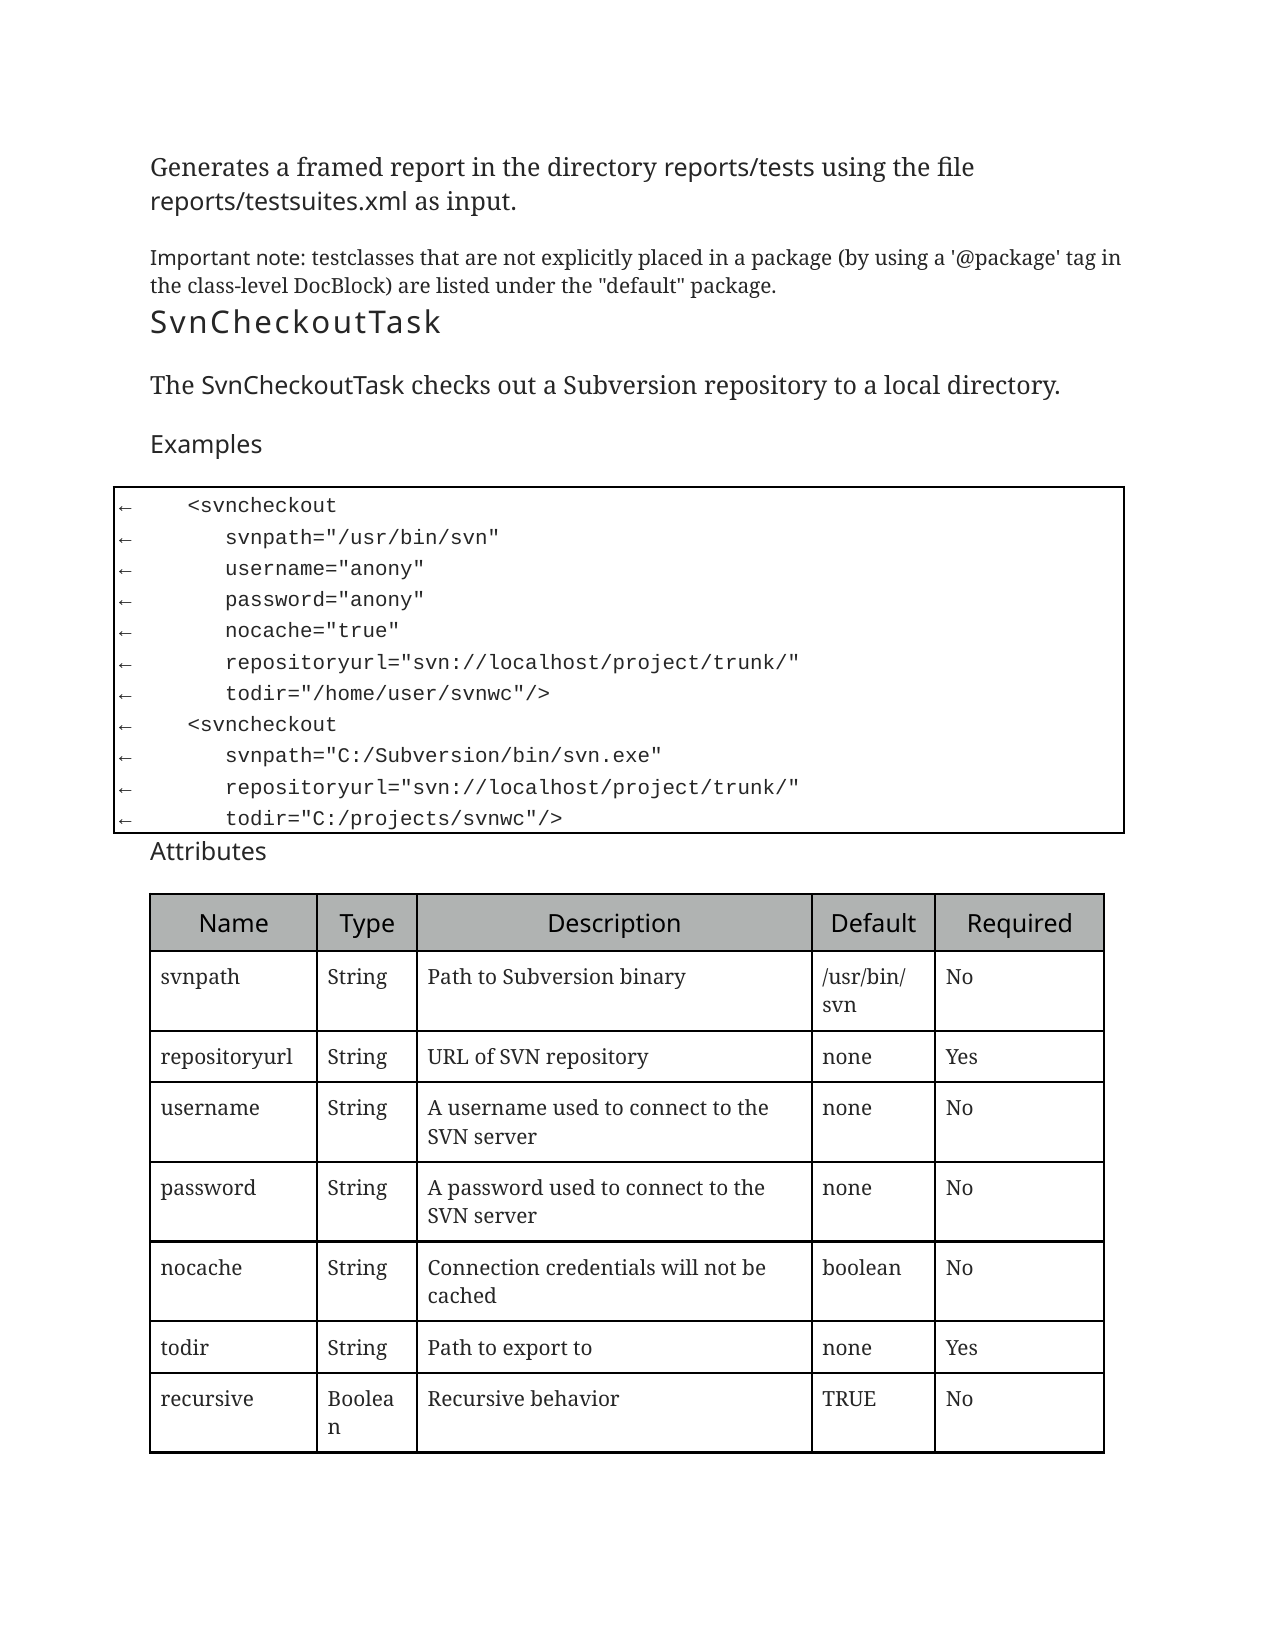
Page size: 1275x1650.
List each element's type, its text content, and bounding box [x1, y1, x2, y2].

text Attributes [150, 834, 1125, 868]
table_cell TRUE [813, 1374, 934, 1451]
table_cell Path to Subversion binary [418, 952, 811, 1029]
table_cell No [936, 1374, 1103, 1451]
text SvnCheckoutTask [150, 300, 1125, 343]
text Generates a framed report in the directory reports/tests using the file reports/testsuites.xml as input. [150, 150, 1125, 218]
table_cell /usr/bin/svn [813, 952, 934, 1029]
table_header Description [418, 895, 811, 950]
table_cell No [936, 952, 1103, 1029]
table_cell password [151, 1163, 316, 1240]
table_cell Boolean [318, 1374, 416, 1451]
table_cell Path to export to [418, 1322, 811, 1372]
table_cell none [813, 1163, 934, 1240]
list svnpath="C:/Subversion/bin/svn.exe" [115, 736, 1123, 767]
table_header Type [318, 895, 416, 950]
list todir="C:/projects/svnwc"/> [115, 798, 1123, 832]
table_cell String [318, 1163, 416, 1240]
table_cell none [813, 1083, 934, 1161]
text Important note: testclasses that are not explicitly placed in a package (by using a '@package' tag in the class-level DocBlock) are listed under the "default" package. [150, 243, 1125, 300]
list repositoryurl="svn://localhost/project/trunk/" [115, 642, 1123, 673]
table_cell repositoryurl [151, 1032, 316, 1081]
table_cell none [813, 1032, 934, 1081]
list <svncheckout [115, 704, 1123, 736]
table_cell String [318, 1243, 416, 1320]
list repositoryurl="svn://localhost/project/trunk/" [115, 767, 1123, 798]
table_cell svnpath [151, 952, 316, 1029]
table_cell No [936, 1083, 1103, 1161]
table_cell Yes [936, 1032, 1103, 1081]
table_cell No [936, 1243, 1103, 1320]
list svnpath="/usr/bin/svn" [115, 517, 1123, 548]
table_cell Yes [936, 1322, 1103, 1372]
list <svncheckout [115, 488, 1123, 517]
text Examples [150, 427, 1125, 461]
table_cell Connection credentials will not be cached [418, 1243, 811, 1320]
list todir="/home/user/svnwc"/> [115, 673, 1123, 704]
table_cell username [151, 1083, 316, 1161]
list nocache="true" [115, 611, 1123, 642]
table_cell Recursive behavior [418, 1374, 811, 1451]
table_cell boolean [813, 1243, 934, 1320]
table_header Name [151, 895, 316, 950]
table_cell String [318, 1083, 416, 1161]
table_cell todir [151, 1322, 316, 1372]
table_cell URL of SVN repository [418, 1032, 811, 1081]
table_cell recursive [151, 1374, 316, 1451]
table_cell none [813, 1322, 934, 1372]
text The SvnCheckoutTask checks out a Subversion repository to a local directory. [150, 368, 1125, 402]
table_cell A password used to connect to the SVN server [418, 1163, 811, 1240]
table_header Default [813, 895, 934, 950]
list username="anony" [115, 548, 1123, 579]
table_cell No [936, 1163, 1103, 1240]
table_header Required [936, 895, 1103, 950]
table_cell String [318, 952, 416, 1029]
table_cell nocache [151, 1243, 316, 1320]
list password="anony" [115, 579, 1123, 611]
table_cell A username used to connect to the SVN server [418, 1083, 811, 1161]
table_cell String [318, 1322, 416, 1372]
table_cell String [318, 1032, 416, 1081]
